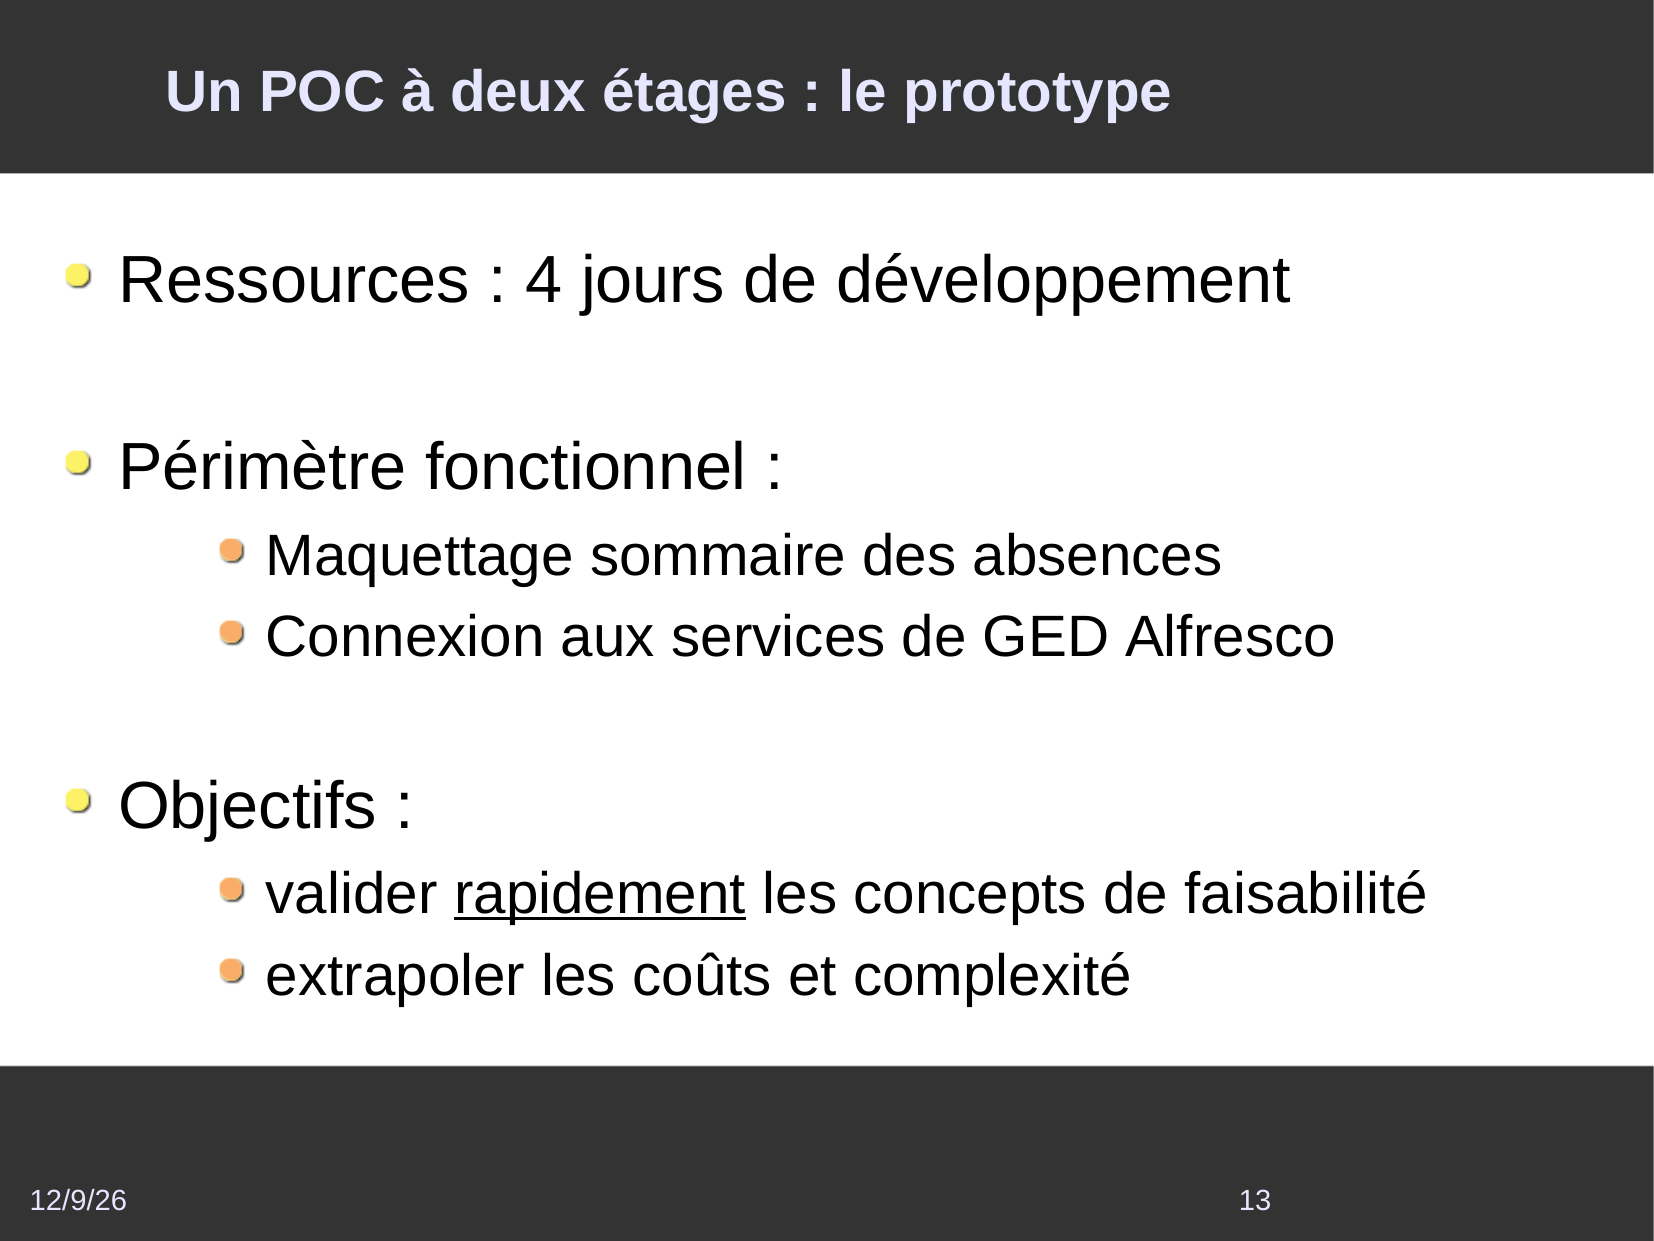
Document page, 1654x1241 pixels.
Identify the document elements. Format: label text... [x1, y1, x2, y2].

list Ressources : 4 jours de développement Périmètre fonctionnel : Maquettage sommaire des absences Connexion aux services de GED Alfresco Objectifs : valider rapidement les concepts de faisabilité extrapoler les coûts et complexité [29, 236, 1506, 1014]
title Un POC à deux étages : le prototype [165, 0, 1642, 178]
text_box [29, 1181, 566, 1241]
text_box [1238, 1181, 1625, 1241]
